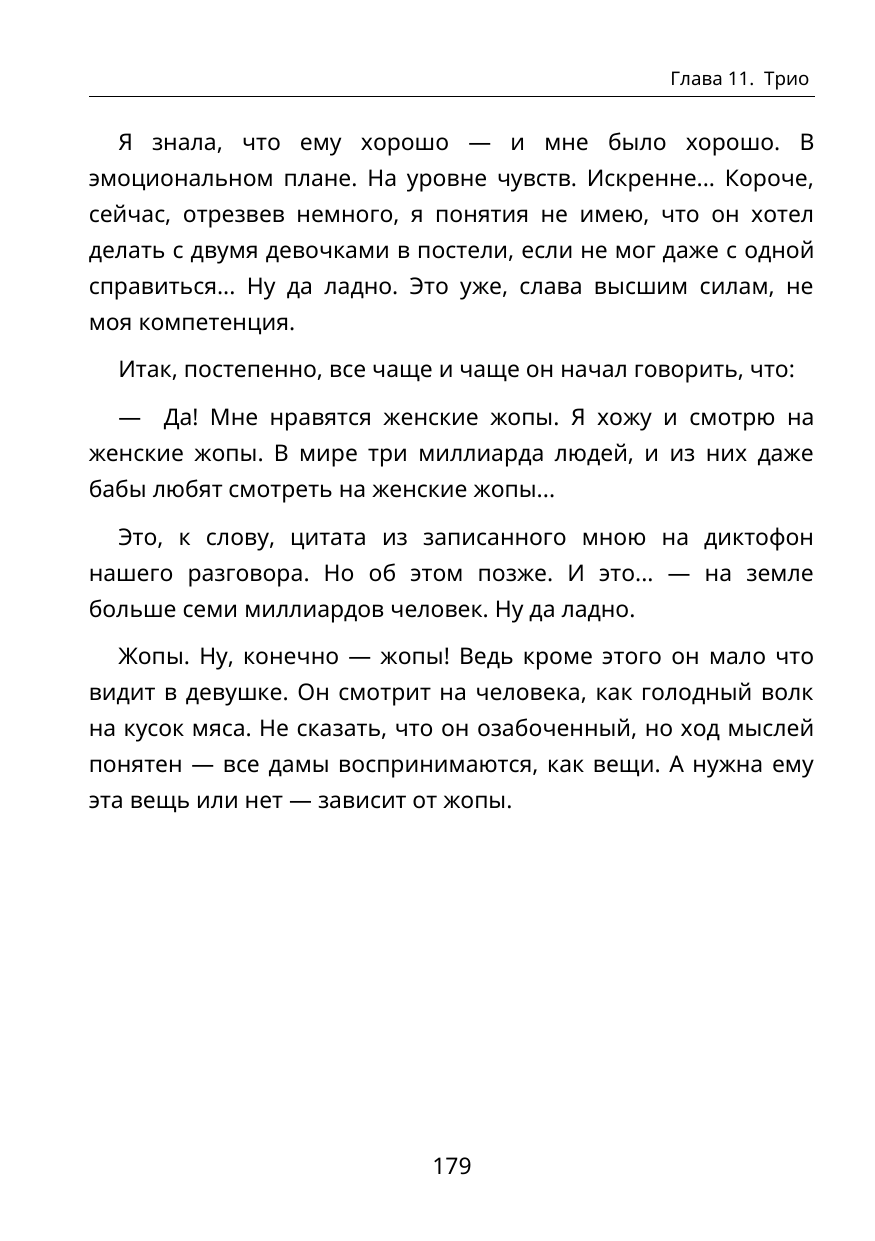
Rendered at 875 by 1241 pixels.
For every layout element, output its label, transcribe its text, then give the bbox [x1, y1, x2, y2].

text Это, к слову, цитата из записанного мною на диктофон нашего разговора. Но об этом позже. И это... — на земле больше семи миллиардов человек. Ну да ладно. [88, 521, 815, 624]
text Жопы. Ну, конечно — жопы! Ведь кроме этого он мало что видит в девушке. Он смотрит на человека, как голодный волк на кусок мяса. Не сказать, что он озабоченный, но ход мыслей понятен — все дамы воспринимаются, как вещи. А нужна ему эта вещь или нет — зависит от жопы. [88, 640, 815, 815]
list Да! Мне нравятся женские жопы. Я хожу и смотрю на женские жопы. В мире три миллиарда людей, и из них даже бабы любят смотреть на женские жопы... [88, 401, 815, 504]
text Итак, постепенно, все чаще и чаще он начал говорить, что: [88, 353, 815, 385]
text Я знала, что ему хорошо — и мне было хорошо. В эмоциональном плане. На уровне чувств. Искренне... Короче, сейчас, отрезвев немного, я понятия не имею, что он хотел делать с двумя девочками в постели, если не мог даже с одной справиться... Ну да ладно. Это уже, слава высшим силам, не моя компетенция. [88, 126, 815, 337]
